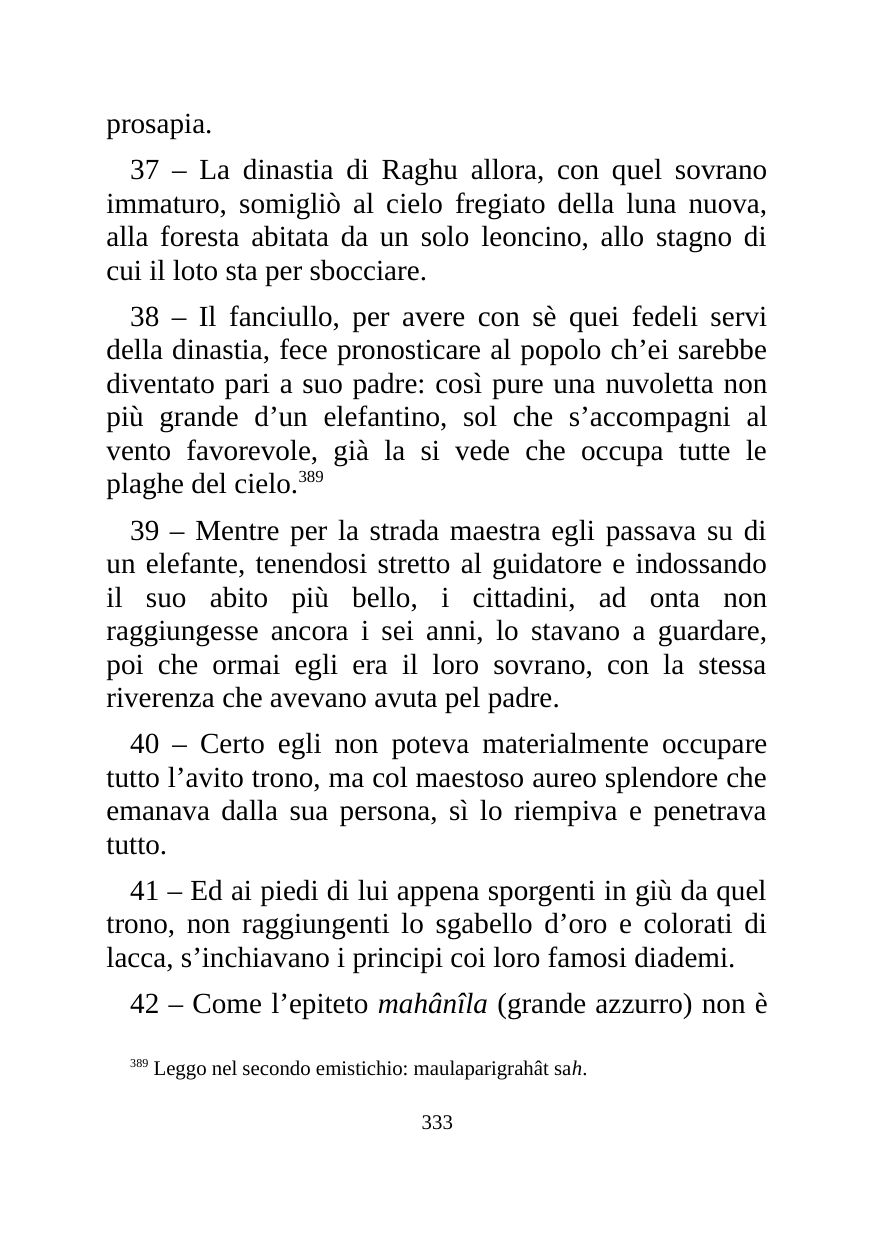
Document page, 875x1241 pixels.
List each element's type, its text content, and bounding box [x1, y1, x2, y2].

text 37 – La dinastia di Raghu allora, con quel sovrano immaturo, somigliò al cielo fregiato della luna nuova, alla foresta abitata da un solo leoncino, allo stagno di cui il loto sta per sbocciare. [106, 152, 768, 286]
text prosapia. [106, 106, 768, 140]
text 41 – Ed ai piedi di lui appena sporgenti in giù da quel trono, non raggiungenti lo sgabello d’oro e colorati di lacca, s’inchiavano i principi coi loro famosi diademi. [106, 873, 768, 974]
text 38 – Il fanciullo, per avere con sè quei fedeli servi della dinastia, fece pronosticare al popolo ch’ei sarebbe diventato pari a suo padre: così pure una nuvoletta non più grande d’un elefantino, sol che s’accompagni al vento favorevole, già la si vede che occupa tutte le plaghe del cielo. [106, 299, 768, 500]
text 40 – Certo egli non poteva materialmente occupare tutto l’avito trono, ma col maestoso aureo splendore che emanava dalla sua persona, sì lo riempiva e penetrava tutto. [106, 726, 768, 861]
text 42 – Come l’epiteto mahânîla (grande azzurro) non è [106, 986, 768, 1020]
text 39 – Mentre per la strada maestra egli passava su di un elefante, tenendosi stretto al guidatore e indossando il suo abito più bello, i cittadini, ad onta non raggiungesse ancora i sei anni, lo stavano a guardare, poi che ormai egli era il loro sovrano, con la stessa riverenza che avevano avuta pel padre. [106, 513, 768, 714]
text Leggo nel secondo emistichio: maulaparigrahât sah. [106, 1056, 768, 1080]
